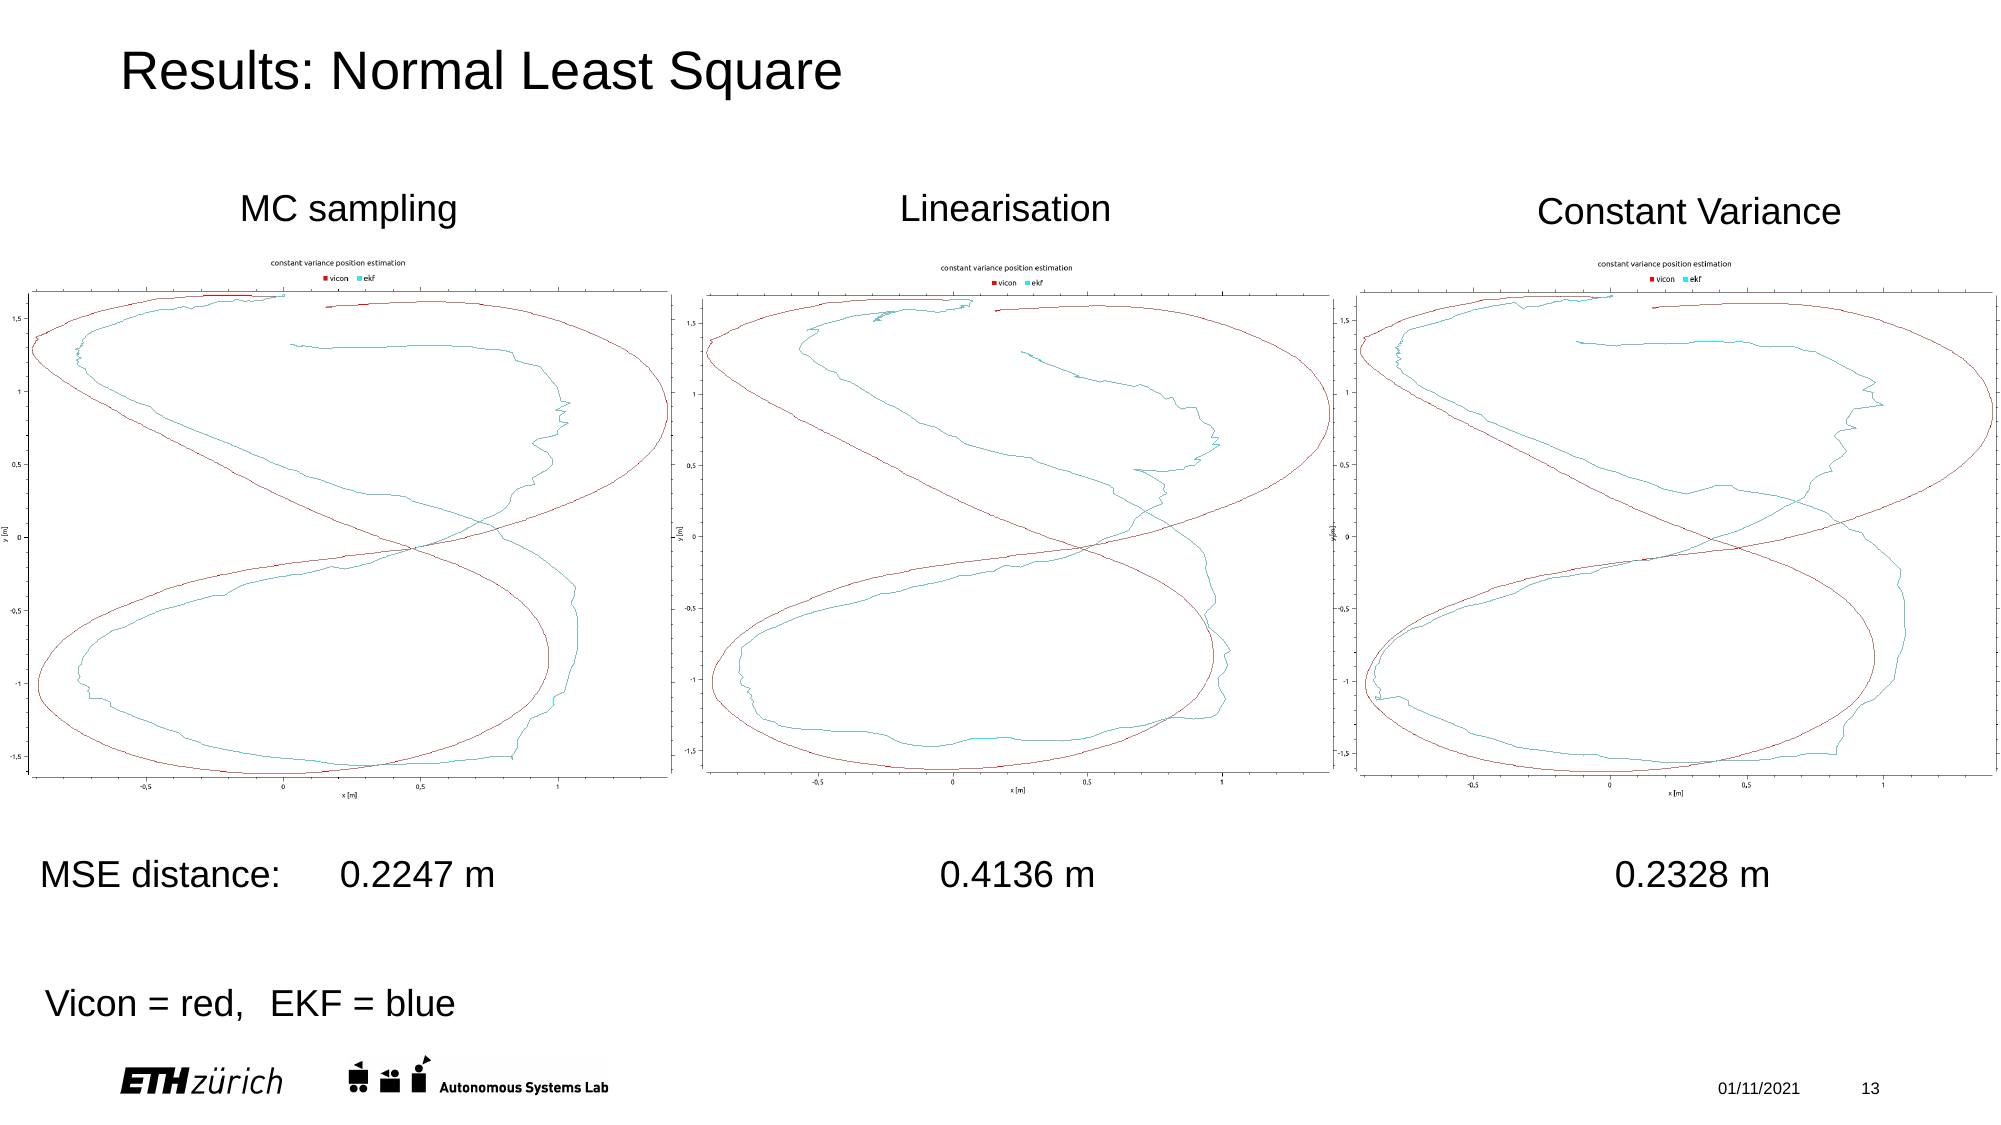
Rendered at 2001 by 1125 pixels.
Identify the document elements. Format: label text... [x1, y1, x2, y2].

slide_number [1827, 1069, 1880, 1106]
slide_number 01/11/2021 [1718, 1069, 1819, 1106]
text_box Vicon = red, EKF = blue [30, 975, 571, 1036]
text_box Linearisation [885, 179, 1141, 237]
text_box MSE distance: 0.2247 m 0.4136 m 0.2328 m [24, 846, 1981, 946]
picture [0, 258, 2000, 799]
picture [120, 1067, 282, 1094]
title Results: Normal Least Square [120, 42, 1880, 191]
text_box Constant Variance [1522, 183, 1868, 240]
text_box MC sampling [225, 179, 481, 237]
